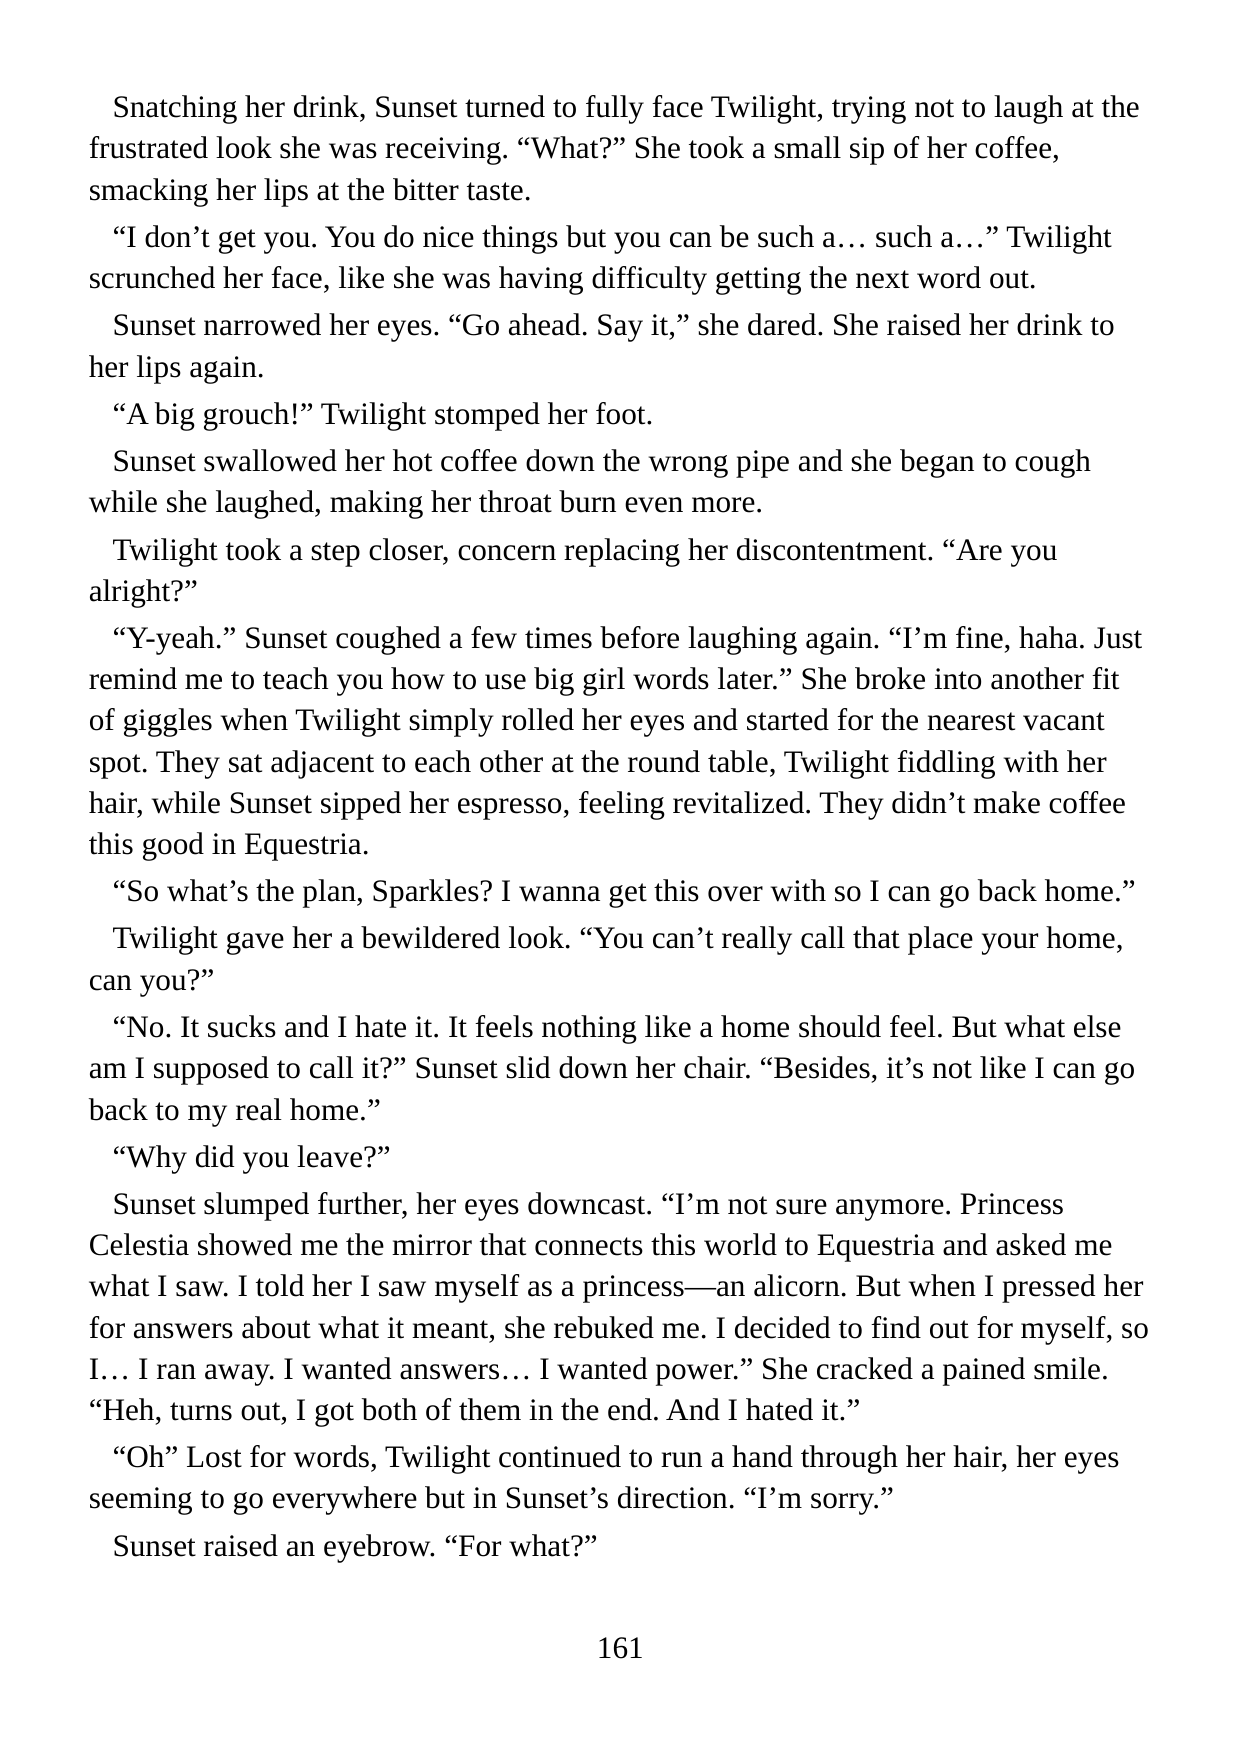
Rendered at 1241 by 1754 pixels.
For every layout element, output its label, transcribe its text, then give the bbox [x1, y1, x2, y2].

text Sunset narrowed her eyes. “Go ahead. Say it,” she dared. She raised her drink to her lips again. [88, 307, 1152, 384]
text “No. It sucks and I hate it. It feels nothing like a home should feel. But what else am I supposed to call it?” Sunset slid down her chair. “Besides, it’s not like I can go back to my real home.” [88, 1008, 1152, 1127]
text “A big grouch!” Twilight stomped her foot. [88, 395, 1152, 431]
text Snatching her drink, Sunset turned to fully face Twilight, trying not to laugh at the frustrated look she was receiving. “What?” She took a small sip of her coffee, smacking her lips at the bitter taste. [88, 88, 1152, 207]
text “Y-yeah.” Sunset coughed a few times before laughing again. “I’m fine, haha. Just remind me to teach you how to use big girl words later.” She broke into another fit of giggles when Twilight simply rolled her eyes and started for the nearest vacant spot. They sat adjacent to each other at the round table, Twilight fiddling with her hair, while Sunset sipped her espresso, feeling revitalized. They didn’t make coffee this good in Equestria. [88, 619, 1152, 861]
text Twilight took a step closer, concern replacing her discontentment. “Are you alright?” [88, 531, 1152, 608]
text Sunset raised an eyebrow. “For what?” [88, 1527, 1152, 1563]
text “Why did you leave?” [88, 1138, 1152, 1174]
text Sunset slumped further, her eyes downcast. “I’m not sure anymore. Princess Celestia showed me the mirror that connects this world to Equestria and asked me what I saw. I told her I saw myself as a princess—an alicorn. But when I pressed her for answers about what it meant, she rebuked me. I decided to find out for myself, so I… I ran away. I wanted answers… I wanted power.” She cracked a pained smile. “Heh, turns out, I got both of them in the end. And I hated it.” [88, 1185, 1152, 1427]
text Twilight gave her a bewildered look. “You can’t really call that place your home, can you?” [88, 920, 1152, 997]
text Sunset swallowed her hot coffee down the wrong pipe and she began to cough while she laughed, making her throat burn even more. [88, 442, 1152, 519]
text “So what’s the plan, Sparkles? I wanna get this over with so I can go back home.” [88, 873, 1152, 908]
text “I don’t get you. You do nice things but you can be such a… such a…” Twilight scrunched her face, like she was having difficulty getting the next word out. [88, 218, 1152, 295]
text “Oh” Lost for words, Twilight continued to run a hand through her hair, her eyes seeming to go everywhere but in Sunset’s direction. “I’m sorry.” [88, 1438, 1152, 1516]
